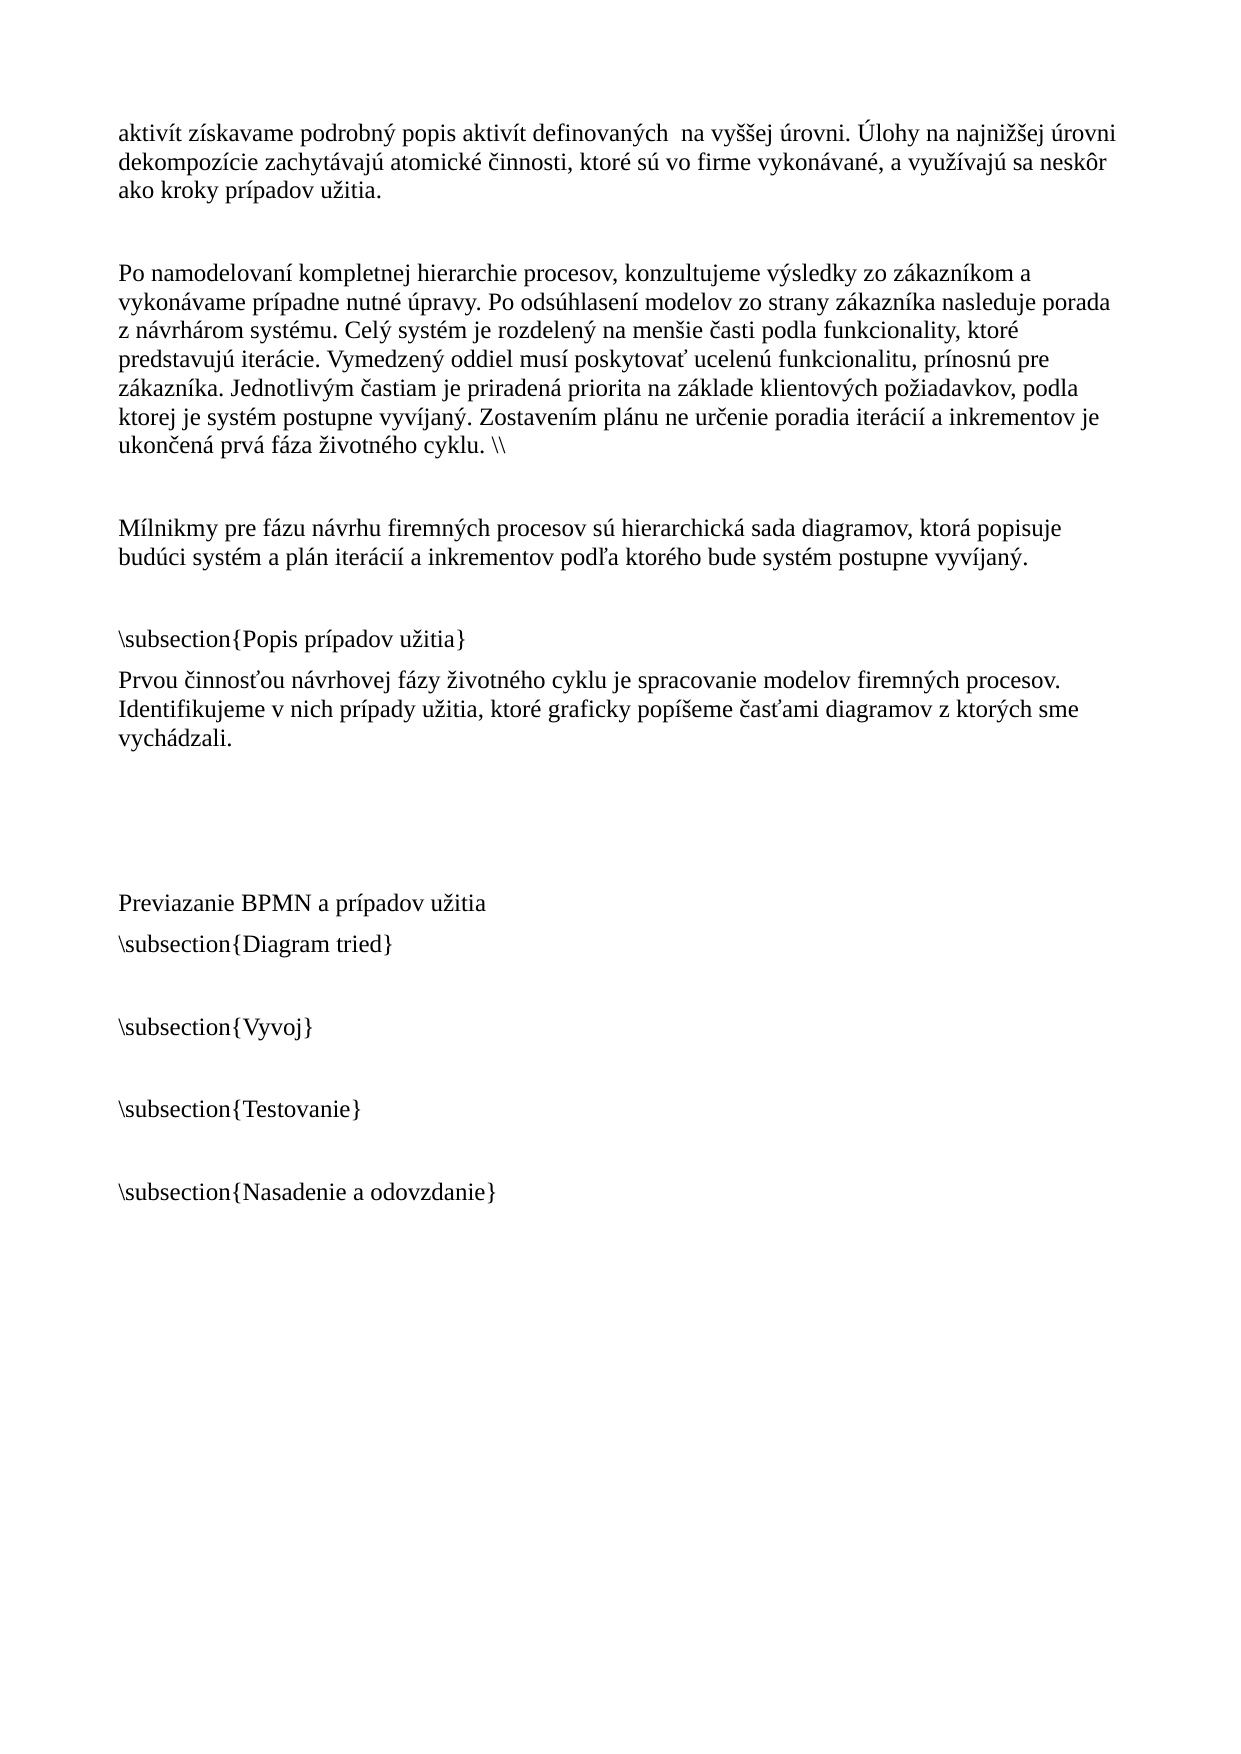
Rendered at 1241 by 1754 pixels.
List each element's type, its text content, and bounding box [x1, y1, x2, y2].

text \subsection{Testovanie} [118, 1094, 1122, 1123]
text Prvou činnosťou návrhovej fázy životného cyklu je spracovanie modelov firemných procesov. Identifikujeme v nich prípady užitia, ktoré graficky popíšeme časťami diagramov z ktorých sme vychádzali. [118, 666, 1122, 752]
text \subsection{Diagram tried} [118, 929, 1122, 958]
text \subsection{Nasadenie a odovzdanie} [118, 1177, 1122, 1206]
text Mílnikmy pre fázu návrhu firemných procesov sú hierarchická sada diagramov, ktorá popisuje budúci systém a plán iterácií a inkrementov podľa ktorého bude systém postupne vyvíjaný. [118, 513, 1122, 571]
text aktivít získavame podrobný popis aktivít definovaných na vyššej úrovni. Úlohy na najnižšej úrovni dekompozície zachytávajú atomické činnosti, ktoré sú vo firme vykonávané, a využívajú sa neskôr ako kroky prípadov užitia. [118, 118, 1122, 204]
text Po namodelovaní kompletnej hierarchie procesov, konzultujeme výsledky zo zákazníkom a vykonávame prípadne nutné úpravy. Po odsúhlasení modelov zo strany zákazníka nasleduje porada z návrhárom systému. Celý systém je rozdelený na menšie časti podla funkcionality, ktoré predstavujú iterácie. Vymedzený oddiel musí poskytovať ucelenú funkcionalitu, prínosnú pre zákazníka. Jednotlivým častiam je priradená priorita na základe klientových požiadavkov, podla ktorej je systém postupne vyvíjaný. Zostavením plánu ne určenie poradia iterácií a inkrementov je ukončená prvá fáza životného cyklu. \\ [118, 258, 1122, 459]
text Previazanie BPMN a prípadov užitia [118, 888, 1122, 917]
text \subsection{Vyvoj} [118, 1012, 1122, 1041]
text \subsection{Popis prípadov užitia} [118, 624, 1122, 653]
